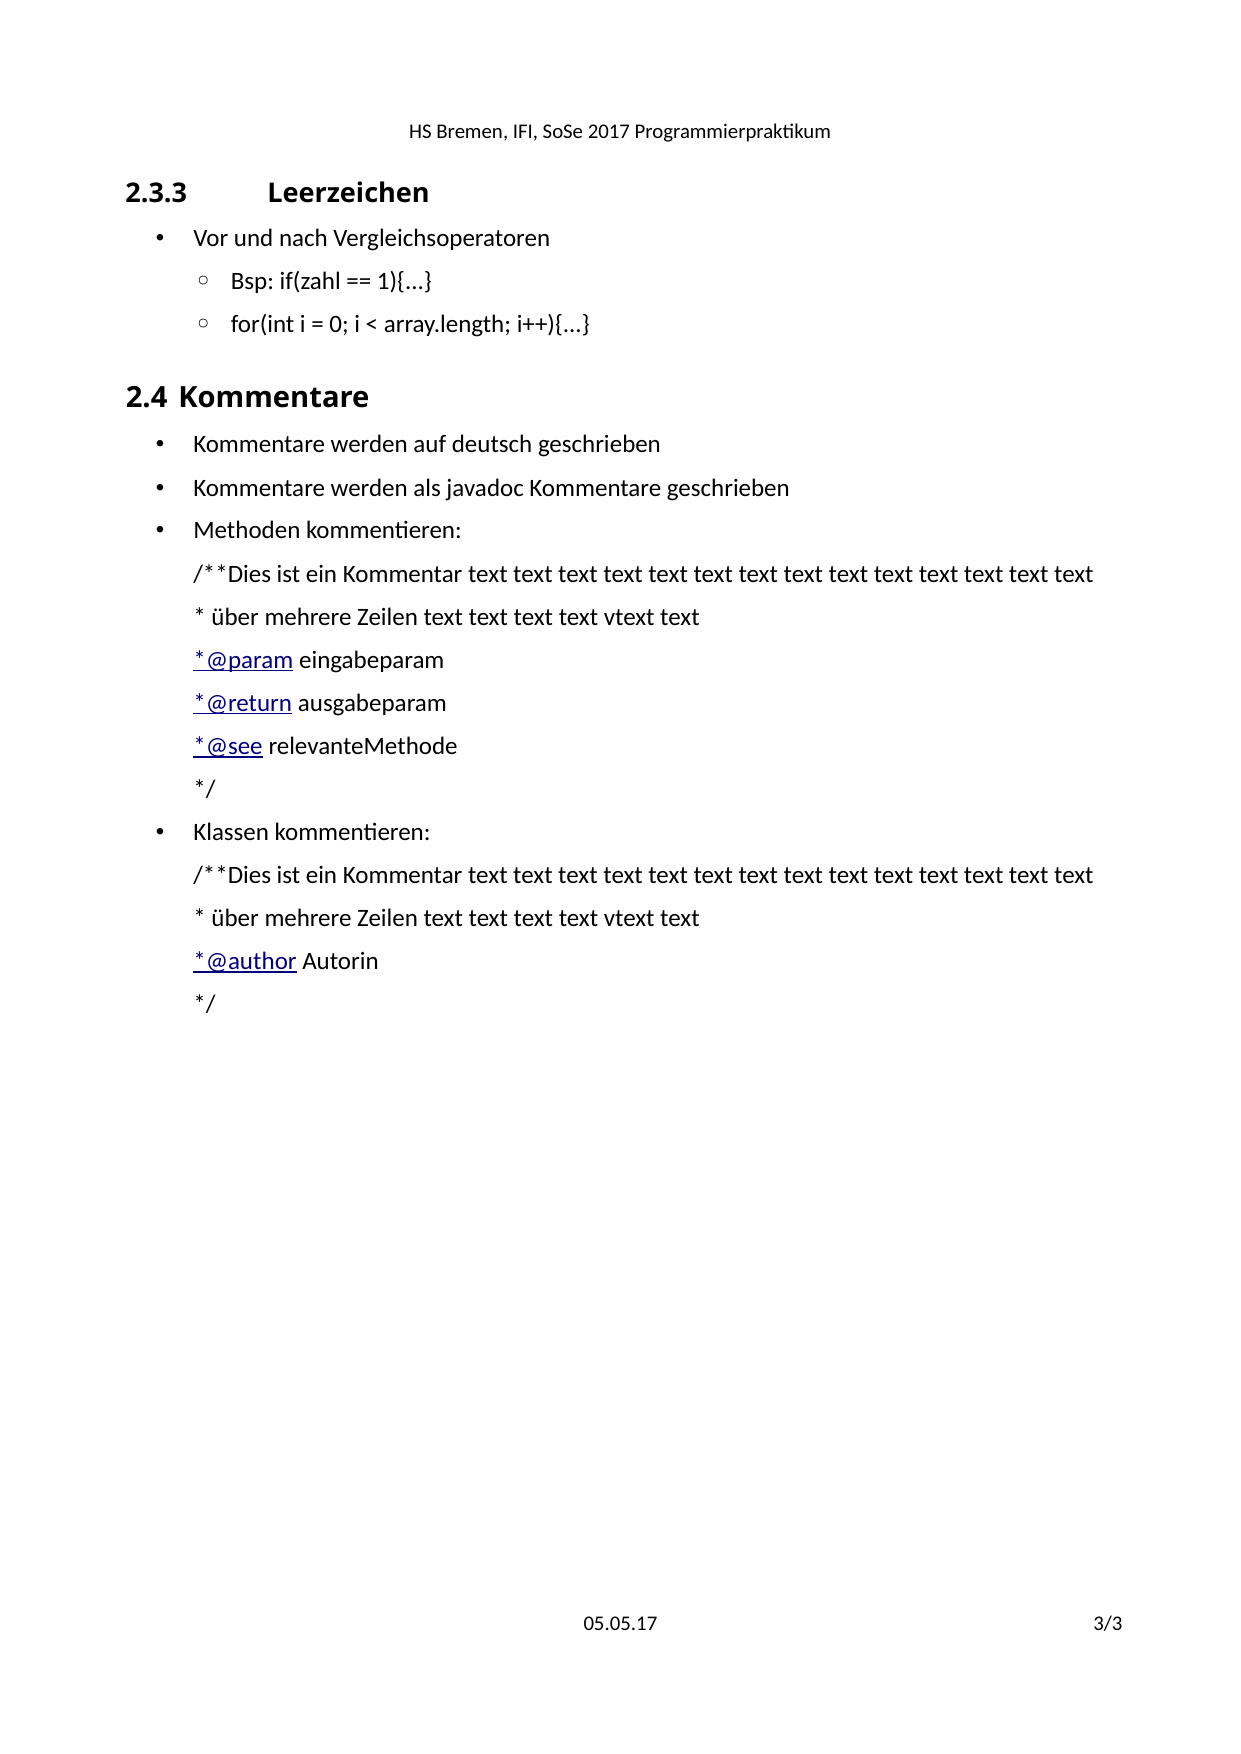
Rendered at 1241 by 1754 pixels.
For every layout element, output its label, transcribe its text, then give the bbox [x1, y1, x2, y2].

list Methoden kommentieren: [156, 515, 1122, 545]
list Kommentare werden als javadoc Kommentare geschrieben [156, 472, 1122, 502]
list * über mehrere Zeilen text text text text vtext text [156, 902, 1122, 932]
list Kommentare werden auf deutsch geschrieben [156, 429, 1122, 459]
list /**Dies ist ein Kommentar text text text text text text text text text text text text text text [156, 558, 1122, 588]
list Klassen kommentieren: [156, 816, 1122, 846]
list /**Dies ist ein Kommentar text text text text text text text text text text text text text text [156, 859, 1122, 889]
list *@see relevanteMethode [156, 730, 1122, 760]
list Bsp: if(zahl == 1){...} [193, 265, 1122, 296]
list *@author Autorin [156, 945, 1122, 975]
list *@return ausgabeparam [156, 687, 1122, 717]
list *@param eingabeparam [156, 644, 1122, 674]
list for(int i = 0; i < array.length; i++){...} [193, 308, 1122, 339]
subtitle Leerzeichen [118, 173, 1122, 210]
list */ [156, 773, 1122, 803]
list Vor und nach Vergleichsoperatoren [156, 222, 1122, 253]
list */ [156, 988, 1122, 1018]
subtitle Kommentare [118, 376, 1122, 416]
list * über mehrere Zeilen text text text text vtext text [156, 601, 1122, 631]
